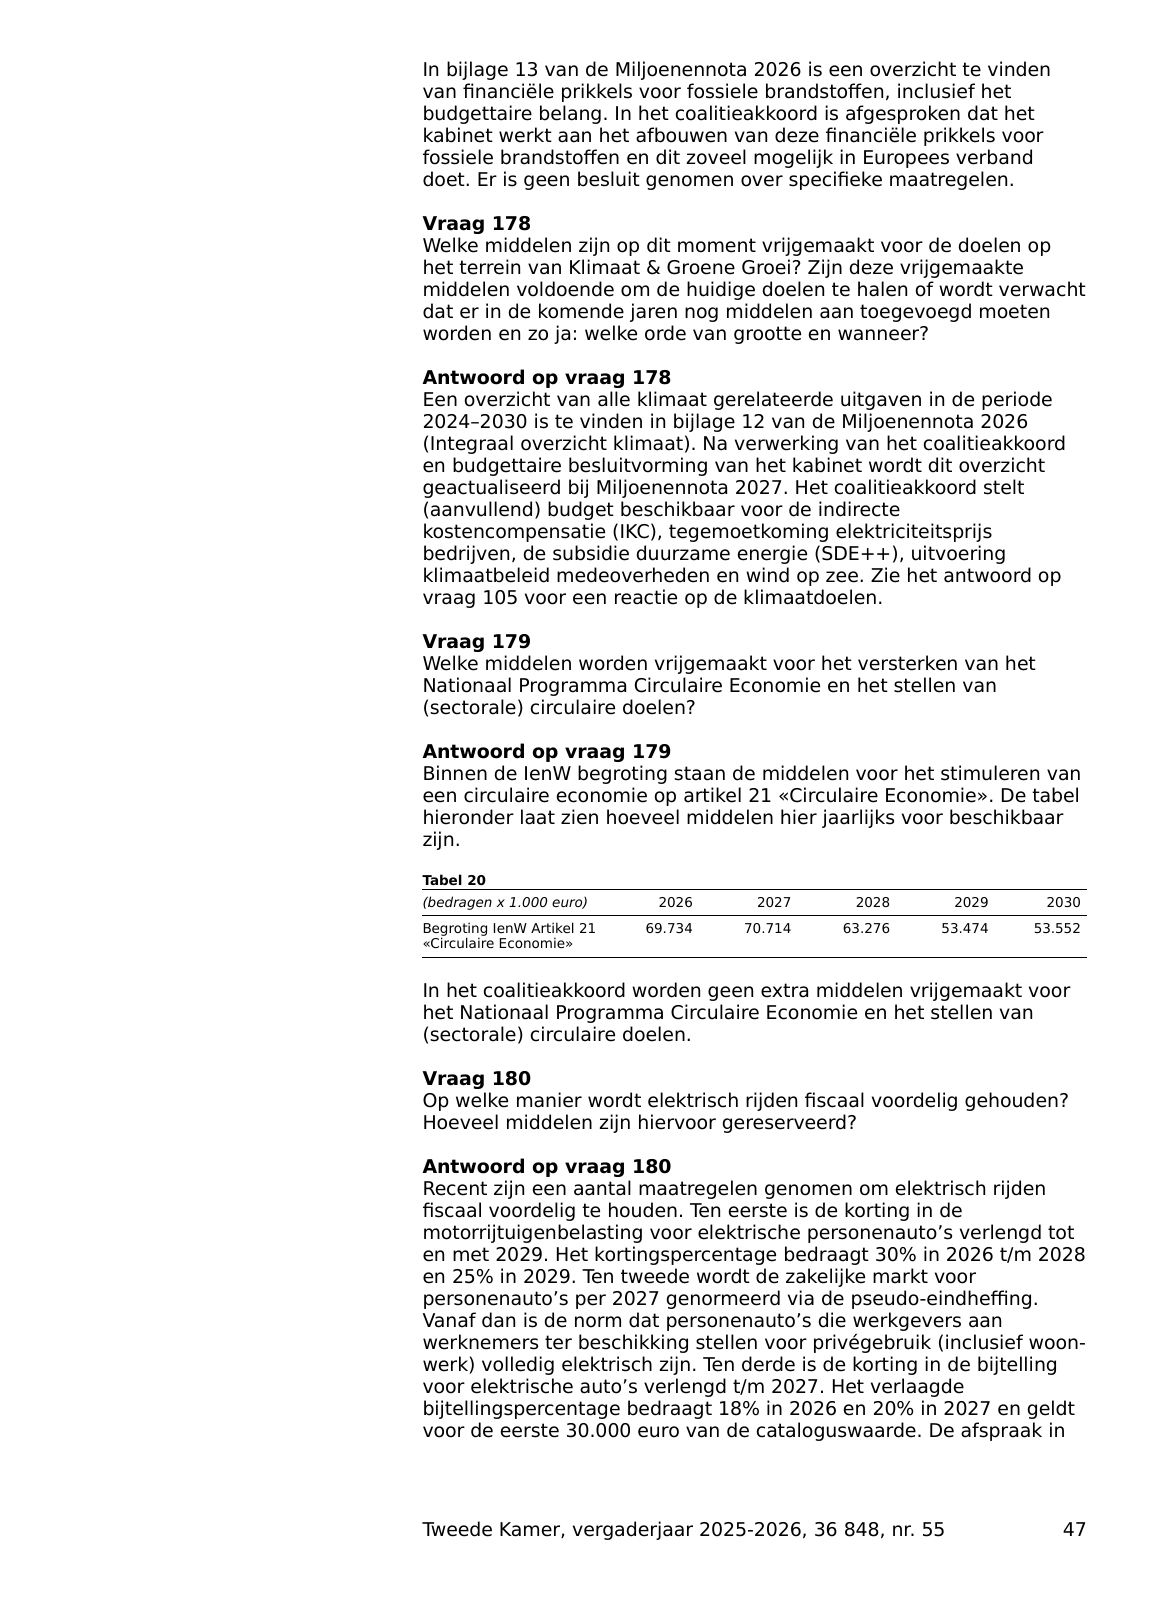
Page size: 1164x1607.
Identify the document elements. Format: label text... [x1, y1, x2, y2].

table_cell 53.552 [995, 916, 1087, 957]
table_cell 53.474 [896, 916, 994, 957]
table_cell (bedragen x 1.000 euro) [422, 890, 600, 915]
text Welke middelen worden vrijgemaakt voor het versterken van het Nationaal Programma Circulaire Economie en het stellen van (sectorale) circulaire doelen? [422, 653, 1087, 719]
text Antwoord op vraag 180 [422, 1156, 1087, 1178]
table_cell 69.734 [600, 916, 698, 957]
table_cell 2030 [995, 890, 1087, 915]
table_cell 2028 [797, 890, 896, 915]
text Op welke manier wordt elektrisch rijden fiscaal voordelig gehouden? Hoeveel middelen zijn hiervoor gereserveerd? [422, 1090, 1087, 1134]
text Vraag 179 [422, 631, 1087, 653]
text Antwoord op vraag 178 [422, 367, 1087, 389]
table_cell 2027 [699, 890, 797, 915]
text In het coalitieakkoord worden geen extra middelen vrijgemaakt voor het Nationaal Programma Circulaire Economie en het stellen van (sectorale) circulaire doelen. [422, 980, 1087, 1046]
text Recent zijn een aantal maatregelen genomen om elektrisch rijden fiscaal voordelig te houden. Ten eerste is de korting in de motorrijtuigenbelasting voor elektrische personenauto’s verlengd tot en met 2029. Het kortingspercentage bedraagt 30% in 2026 t/m 2028 en 25% in 2029. Ten tweede wordt de zakelijke markt voor personenauto’s per 2027 genormeerd via de pseudo-eindheffing. Vanaf dan is de norm dat personenauto’s die werkgevers aan werknemers ter beschikking stellen voor privégebruik (inclusief woon-werk) volledig elektrisch zijn. Ten derde is de korting in de bijtelling voor elektrische auto’s verlengd t/m 2027. Het verlaagde bijtellingspercentage bedraagt 18% in 2026 en 20% in 2027 en geldt voor de eerste 30.000 euro van de cataloguswaarde. De afspraak in [422, 1178, 1087, 1442]
table_cell 63.276 [797, 916, 896, 957]
table_cell 2026 [600, 890, 698, 915]
table_cell Begroting IenW Artikel 21 «Circulaire Economie» [422, 916, 600, 957]
text Binnen de IenW begroting staan de middelen voor het stimuleren van een circulaire economie op artikel 21 «Circulaire Economie». De tabel hieronder laat zien hoeveel middelen hier jaarlijks voor beschikbaar zijn. [422, 763, 1087, 851]
text Welke middelen zijn op dit moment vrijgemaakt voor de doelen op het terrein van Klimaat & Groene Groei? Zijn deze vrijgemaakte middelen voldoende om de huidige doelen te halen of wordt verwacht dat er in de komende jaren nog middelen aan toegevoegd moeten worden en zo ja: welke orde van grootte en wanneer? [422, 235, 1087, 345]
text Een overzicht van alle klimaat gerelateerde uitgaven in de periode 2024–2030 is te vinden in bijlage 12 van de Miljoenennota 2026 (Integraal overzicht klimaat). Na verwerking van het coalitieakkoord en budgettaire besluitvorming van het kabinet wordt dit overzicht geactualiseerd bij Miljoenennota 2027. Het coalitieakkoord stelt (aanvullend) budget beschikbaar voor de indirecte kostencompensatie (IKC), tegemoetkoming elektriciteitsprijs bedrijven, de subsidie duurzame energie (SDE++), uitvoering klimaatbeleid medeoverheden en wind op zee. Zie het antwoord op vraag 105 voor een reactie op de klimaatdoelen. [422, 389, 1087, 609]
text Vraag 178 [422, 213, 1087, 235]
table_header Tabel 20 [422, 873, 1087, 889]
table_cell 70.714 [699, 916, 797, 957]
table_cell 2029 [896, 890, 994, 915]
text Vraag 180 [422, 1068, 1087, 1090]
text Antwoord op vraag 179 [422, 741, 1087, 763]
text In bijlage 13 van de Miljoenennota 2026 is een overzicht te vinden van financiële prikkels voor fossiele brandstoffen, inclusief het budgettaire belang. In het coalitieakkoord is afgesproken dat het kabinet werkt aan het afbouwen van deze financiële prikkels voor fossiele brandstoffen en dit zoveel mogelijk in Europees verband doet. Er is geen besluit genomen over specifieke maatregelen. [422, 59, 1087, 191]
